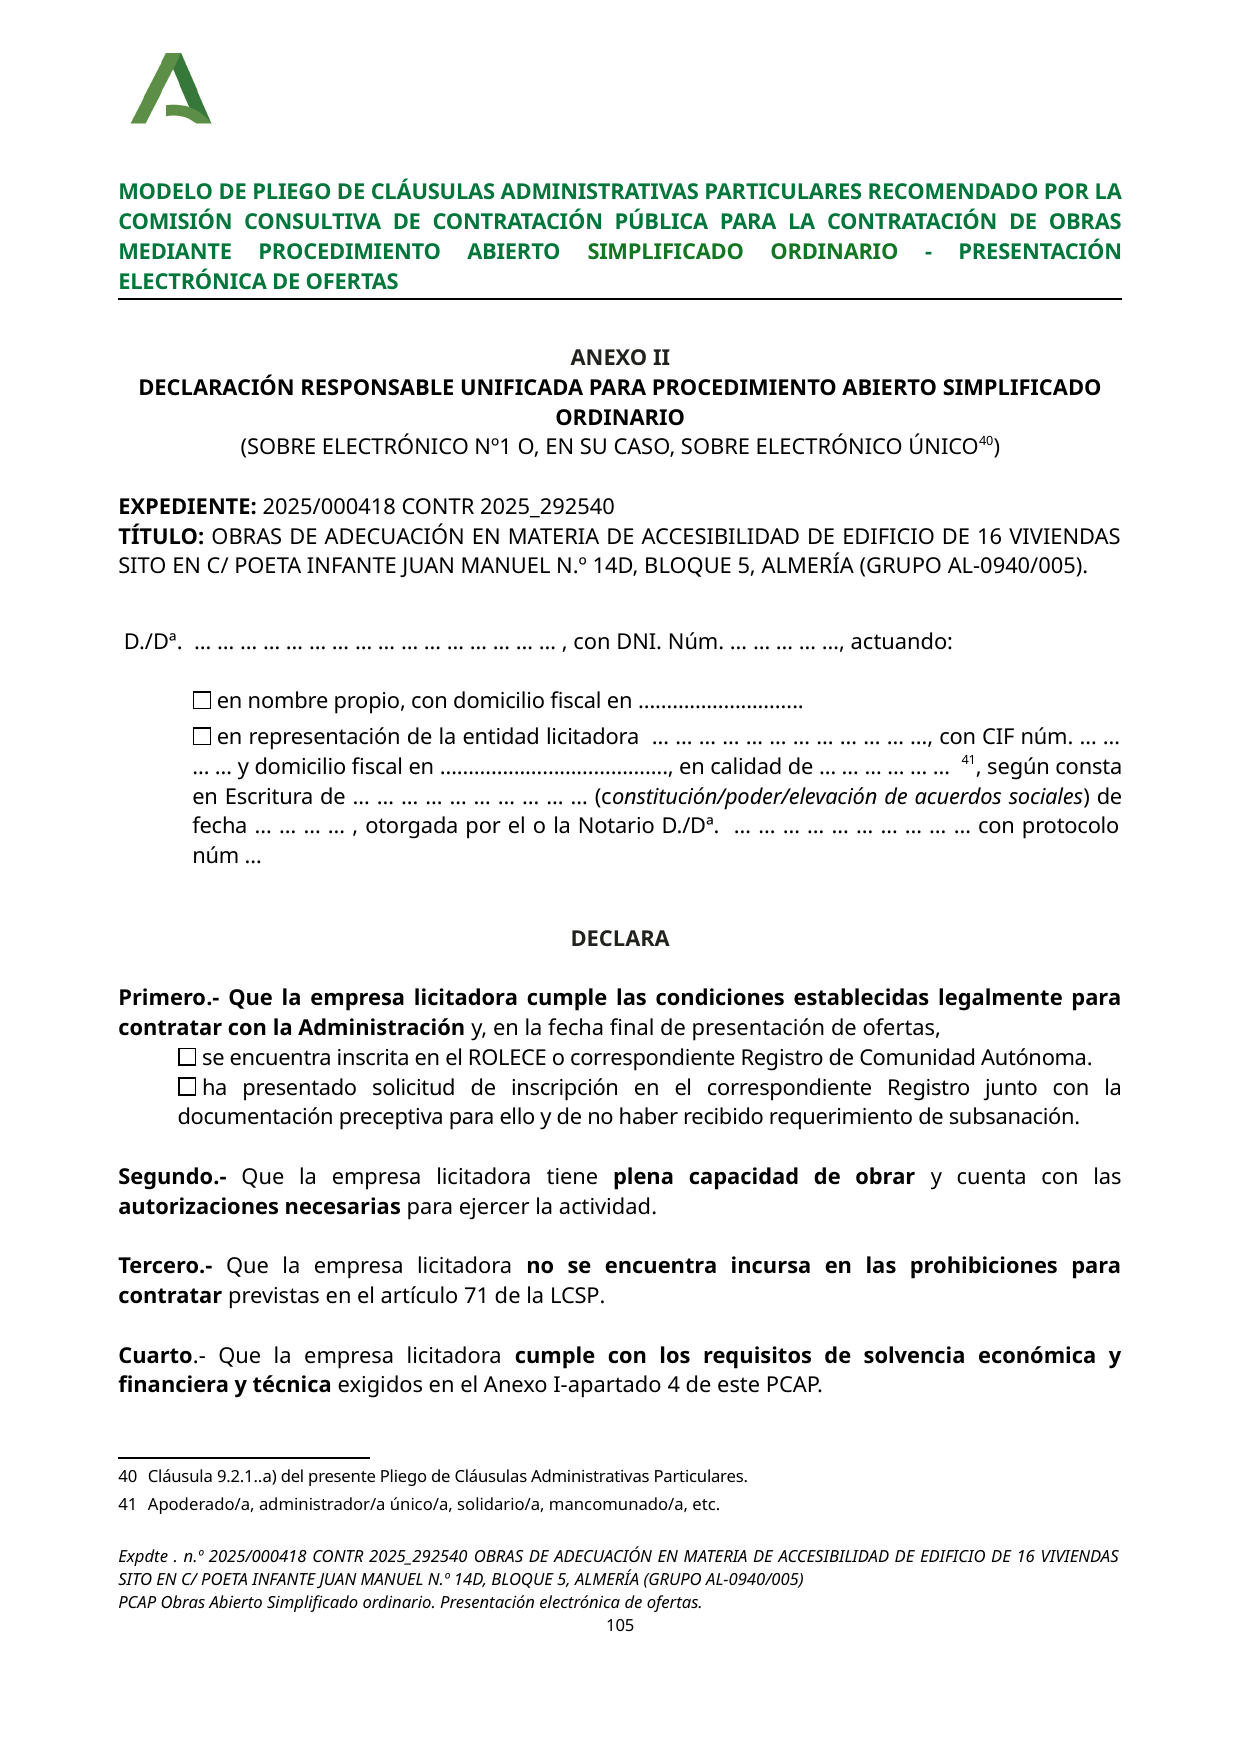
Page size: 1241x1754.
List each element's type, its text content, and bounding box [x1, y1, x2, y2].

picture [127, 48, 216, 128]
text Tercero.- Que la empresa licitadora no se encuentra incursa en las prohibiciones para contratar previstas en el artículo 71 de la LCSP. [118, 1250, 1122, 1310]
text EXPEDIENTE: 2025/000418 CONTR 2025_292540 [118, 491, 1122, 521]
text MODELO DE PLIEGO DE CLÁUSULAS ADMINISTRATIVAS PARTICULARES RECOMENDADO POR LA COMISIÓN CONSULTIVA DE CONTRATACIÓN PÚBLICA PARA LA CONTRATACIÓN DE OBRAS MEDIANTE PROCEDIMIENTO ABIERTO SIMPLIFICADO ORDINARIO - PRESENTACIÓN ELECTRÓNICA DE OFERTAS [118, 176, 1122, 298]
text D./Dª. … … … … … … … … … … … … … … … … , con DNI. Núm. … … … … …, actuando: [118, 626, 1122, 656]
list Primero.- Que la empresa licitadora cumple las condiciones establecidas legalmente para contratar con la Administración y, en la fecha final de presentación de ofertas, [118, 982, 1122, 1042]
text DECLARA [118, 923, 1122, 952]
text TÍTULO: OBRAS DE ADECUACIÓN EN MATERIA DE ACCESIBILIDAD DE EDIFICIO DE 16 VIVIENDAS SITO EN C/ POETA INFANTE JUAN MANUEL N.º 14D, BLOQUE 5, ALMERÍA (GRUPO AL-0940/005). [118, 521, 1122, 580]
text DECLARACIÓN RESPONSABLE UNIFICADA PARA PROCEDIMIENTO ABIERTO SIMPLIFICADO ORDINARIO [118, 372, 1122, 431]
text en nombre propio, con domicilio fiscal en ……………………….. [192, 685, 1122, 715]
text en representación de la entidad licitadora … … … … … … … … … … … …, con CIF núm. … … … … y domicilio fiscal en …………………………………., en calidad de … … … … … … , según consta en Escritura de … … … … … … … … … … (constitución/poder/elevación de acuerdos sociales) de fecha … … … … , otorgada por el o la Notario D./Dª. … … … … … … … … … … con protocolo núm … [192, 721, 1122, 870]
list ha presentado solicitud de inscripción en el correspondiente Registro junto con la documentación preceptiva para ello y de no haber recibido requerimiento de subsanación. [177, 1072, 1122, 1131]
text (SOBRE ELECTRÓNICO Nº1 O, EN SU CASO, SOBRE ELECTRÓNICO ÚNICO) [118, 431, 1122, 461]
text Cláusula 9.2.1..a) del presente Pliego de Cláusulas Administrativas Particulares. [118, 1464, 1122, 1487]
list se encuentra inscrita en el ROLECE o correspondiente Registro de Comunidad Autónoma. [177, 1042, 1122, 1072]
text Cuarto.- Que la empresa licitadora cumple con los requisitos de solvencia económica y financiera y técnica exigidos en el Anexo I-apartado 4 de este PCAP. [118, 1340, 1122, 1399]
text ANEXO II [118, 342, 1122, 372]
text Segundo.- Que la empresa licitadora tiene plena capacidad de obrar y cuenta con las autorizaciones necesarias para ejercer la actividad. [118, 1161, 1122, 1221]
text Apoderado/a, administrador/a único/a, solidario/a, mancomunado/a, etc. [118, 1493, 1122, 1516]
